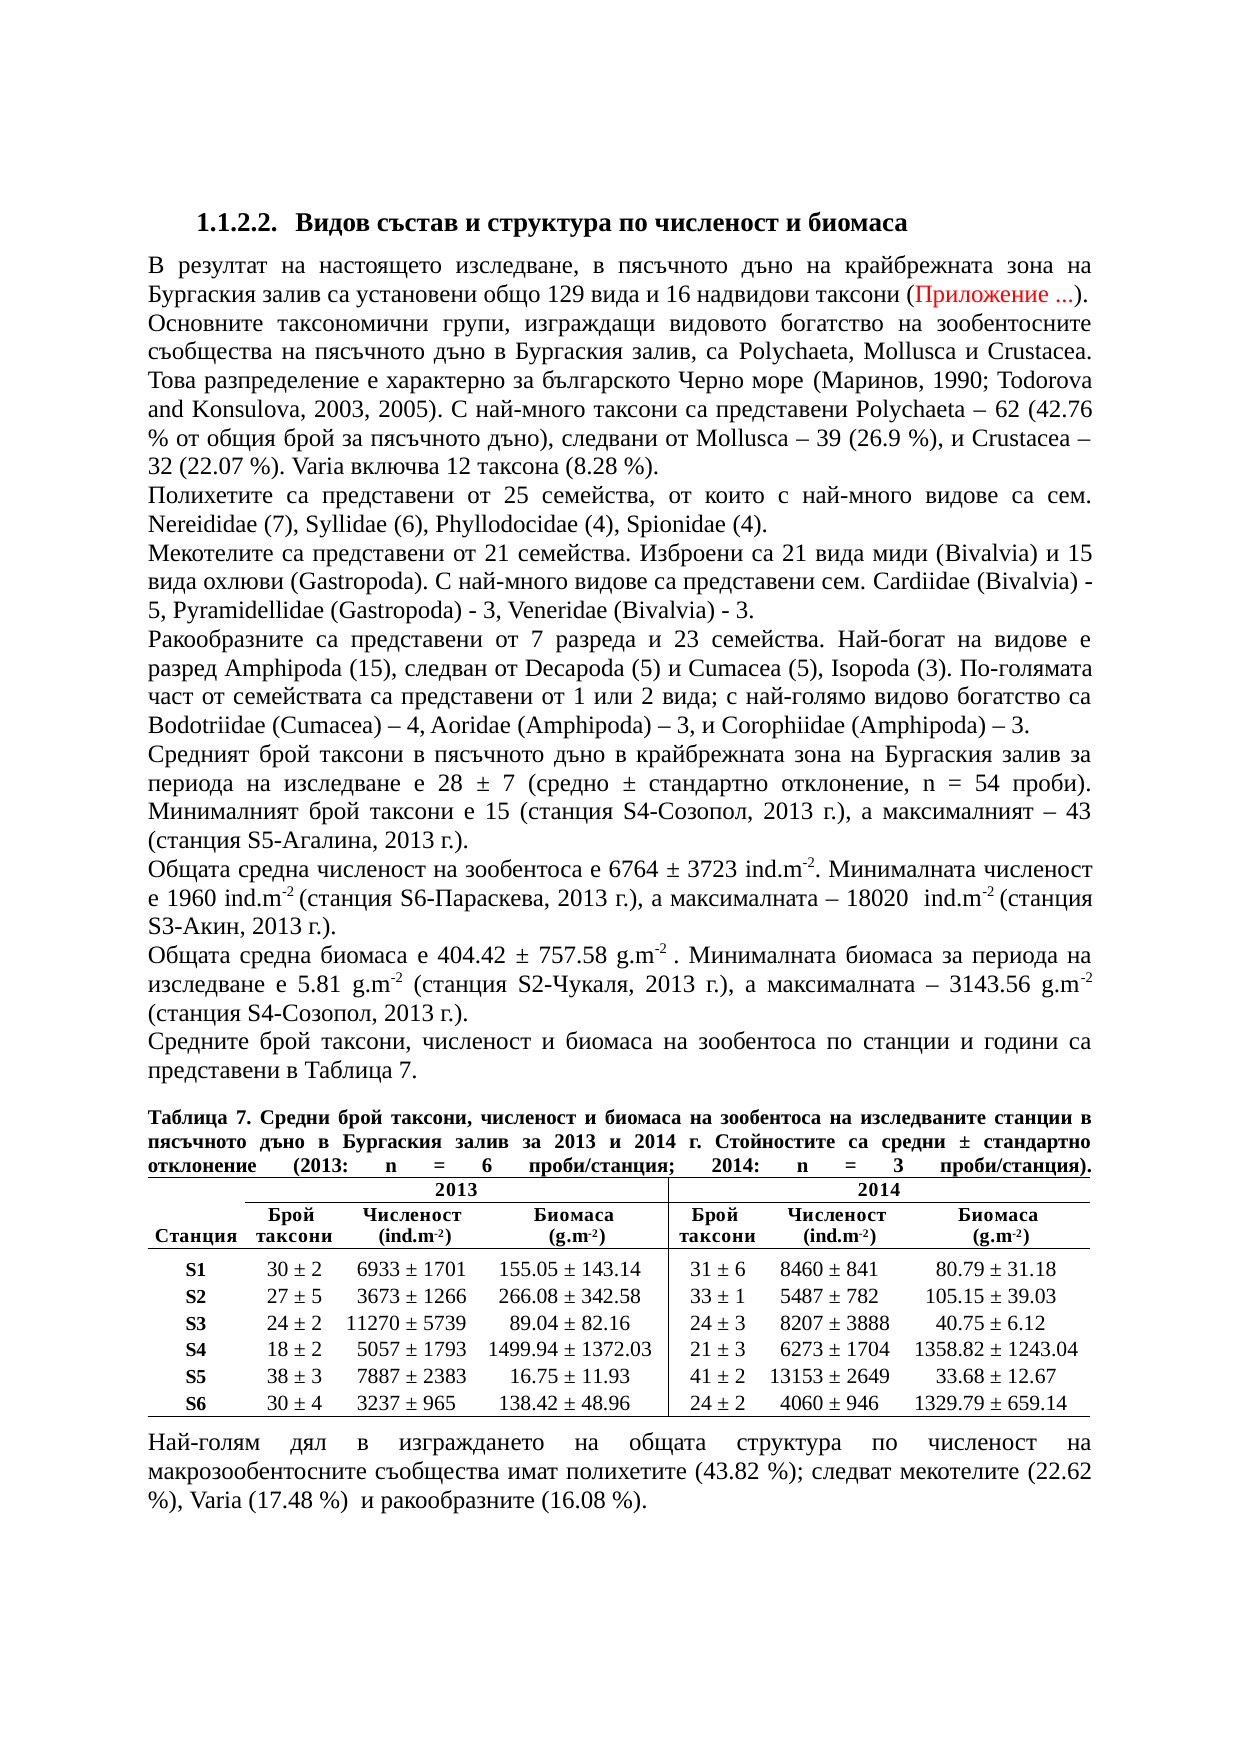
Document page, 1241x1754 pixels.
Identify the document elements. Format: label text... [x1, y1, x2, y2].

text Общата средна численост на зообентоса е 6764 ± 3723 ind.m-2. Минималната численост е 1960 ind.m-2 (станция S6-Параскева, 2013 г.), а максималната – 18020 ind.m-2 (станция S3-Акин, 2013 г.). [148, 854, 1093, 940]
text В резултат на настоящето изследване, в пясъчното дъно на крайбрежната зона на Бургаския залив са установени общо 129 вида и 16 надвидови таксони (Приложение ...). [148, 250, 1093, 308]
text Средният брой таксони в пясъчното дъно в крайбрежната зона на Бургаския залив за периода на изследване е 28 ± 7 (средно ± стандартно отклонение, n = 54 проби). Минималният брой таксони е 15 (станция S4-Созопол, 2013 г.), а максималният – 43 (станция S5-Агалина, 2013 г.). [148, 739, 1093, 854]
text [148, 1084, 1093, 1105]
text Най-голям дял в изграждането на общата структура по численост на макрозообентосните съобщества имат полихетите (43.82 %); следват мекотелите (22.62 %), Varia (17.48 %) и ракообразните (16.08 %). [148, 1418, 1093, 1514]
subtitle Видов състав и структура по численост и биомаса [266, 207, 1093, 238]
text Полихетите са представени от 25 семейства, от които с най-много видове са сем. Nereididae (7), Syllidae (6), Phyllodocidae (4), Spionidae (4). [148, 480, 1093, 538]
text Мекотелите са представени от 21 семейства. Изброени са 21 вида миди (Bivalvia) и 15 вида охлюви (Gastropoda). С най-много видове са представени сем. Cardiidae (Bivalvia) - 5, Pyramidellidae (Gastropoda) - 3, Veneridae (Bivalvia) - 3. [148, 538, 1093, 624]
text Ракообразните са представени от 7 разреда и 23 семейства. Най-богат на видове е разред Amphipoda (15), следван от Decapoda (5) и Cumacea (5), Isopoda (3). По-голямата част от семействата са представени от 1 или 2 вида; с най-голямо видово богатство са Bodotriidae (Cumacea) – 4, Aoridae (Amphipoda) – 3, и Corophiidae (Amphipoda) – 3. [148, 624, 1093, 739]
text Общата средна биомаса е 404.42 ± 757.58 g.m-2 . Минималната биомаса за периода на изследване е 5.81 g.m-2 (станция S2-Чукаля, 2013 г.), а максималната – 3143.56 g.m-2 (станция S4-Созопол, 2013 г.). [148, 940, 1093, 1026]
text Таблица 7. Средни брой таксони, численост и биомаса на зообентоса на изследваните станции в пясъчното дъно в Бургаския залив за 2013 и 2014 г. Стойностите са средни ± стандартно отклонение (2013: n = 6 проби/станция; 2014: n = 3 проби/станция). [148, 1105, 1093, 1418]
text Основните таксономични групи, изграждащи видовото богатство на зообентосните съобщества на пясъчното дъно в Бургаския залив, са Polychaeta, Mollusca и Crustacea. Това разпределение е характерно за българското Черно море (Маринов, 1990; Todorova and Konsulova, 2003, 2005). С най-много таксони са представени Polychaeta – 62 (42.76 % от общия брой за пясъчното дъно), следвани от Mollusca – 39 (26.9 %), и Crustacea – 32 (22.07 %). Varia включва 12 таксона (8.28 %). [148, 308, 1093, 480]
text Средните брой таксони, численост и биомаса на зообентоса по станции и години са представени в Таблица 7. [148, 1026, 1093, 1084]
